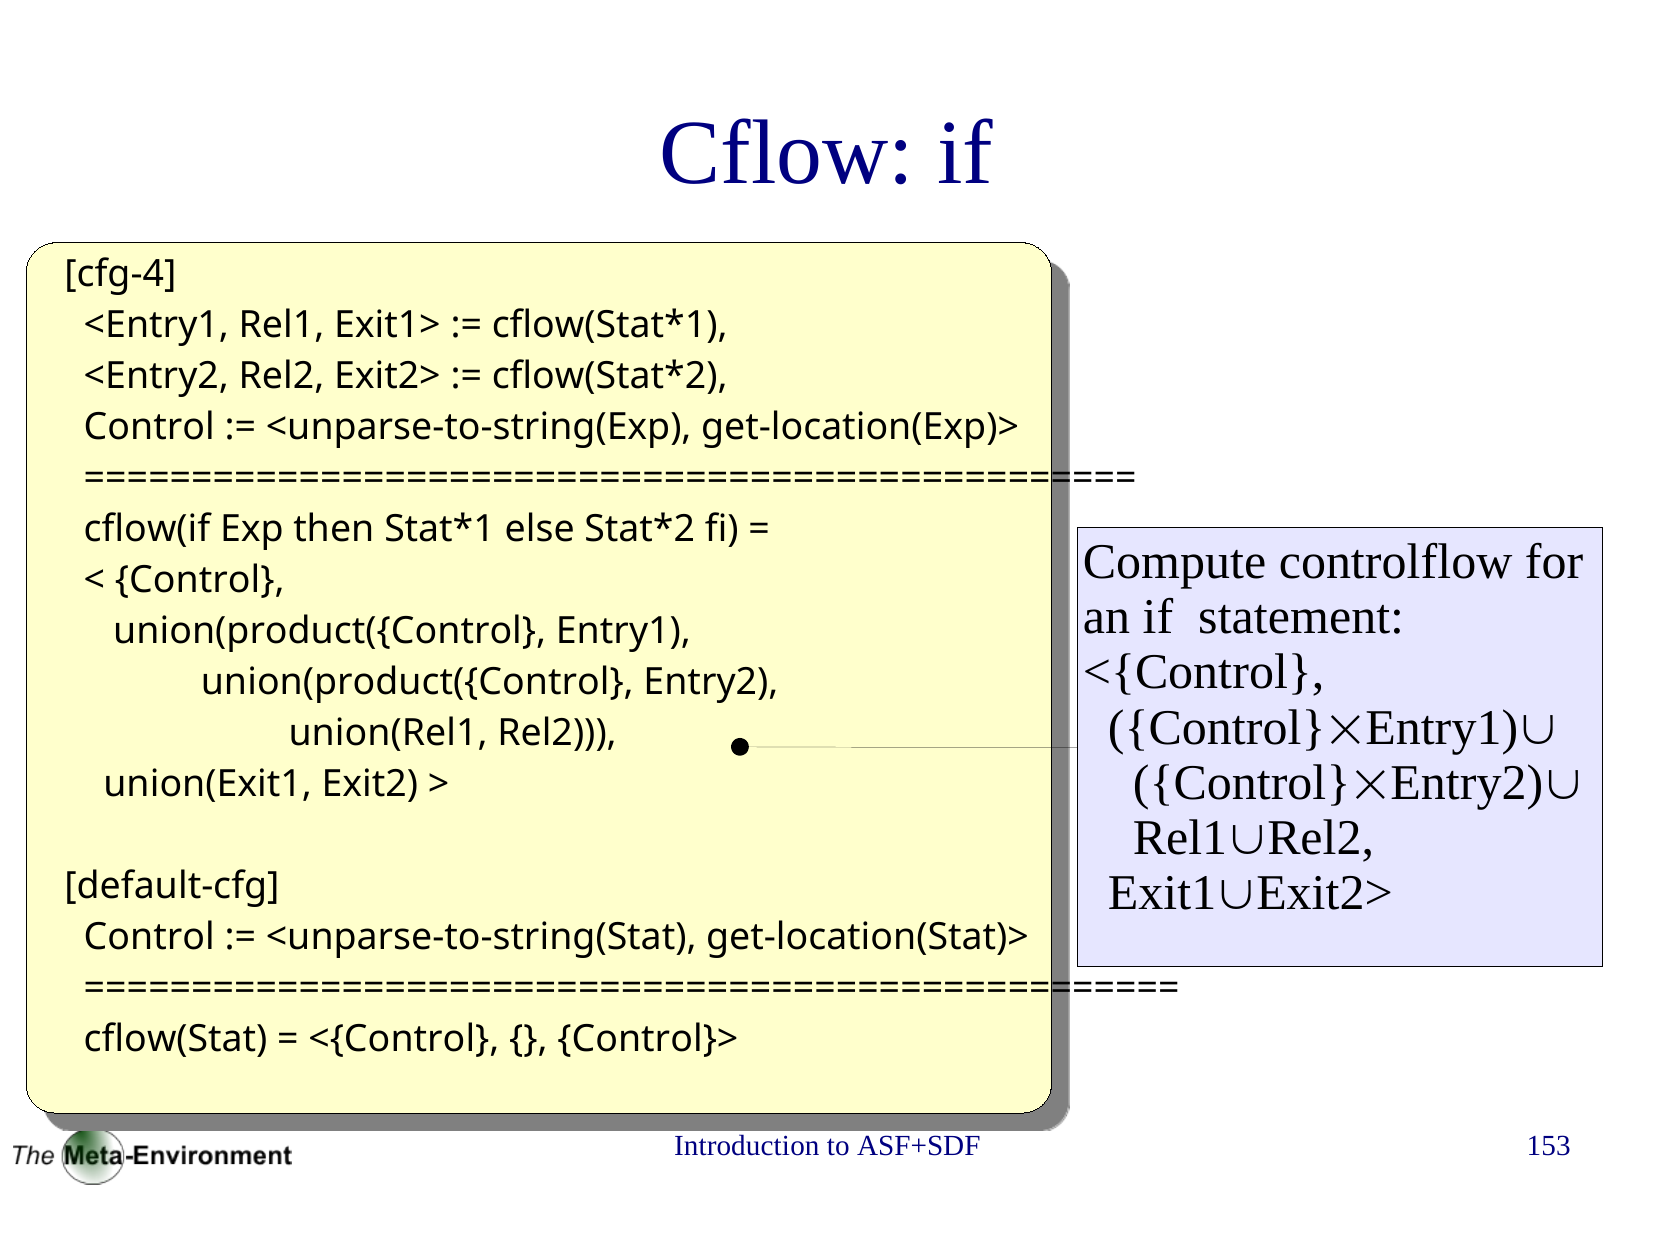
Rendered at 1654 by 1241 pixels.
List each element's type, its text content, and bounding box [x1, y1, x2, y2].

text_box [26, 243, 1051, 1114]
picture [13, 1128, 292, 1185]
title Cflow: if [82, 49, 1571, 239]
text_box [cfg-4] <Entry1, Rel1, Exit1> := cflow(Stat*1), <Entry2, Rel2, Exit2> := cflow(Stat*2), Control := <unparse-to-string(Exp), get-location(Exp)> ================================================= cflow(if Exp then Stat*1 else Stat*2 fi) = < {Control}, union(product({Control}, Entry1), union(product({Control}, Entry2), union(Rel1, Rel2))), union(Exit1, Exit2) > [default-cfg] Control := <unparse-to-string(Stat), get-location(Stat)> =================================================== cflow(Stat) = <{Control}, {}, {Control}> [49, 239, 1654, 1091]
text_box Compute controlflow for an if statement: <{Control}, ({Control}Entry1) ({Control}Entry2) Rel1Rel2, Exit1Exit2> [1077, 527, 1603, 967]
